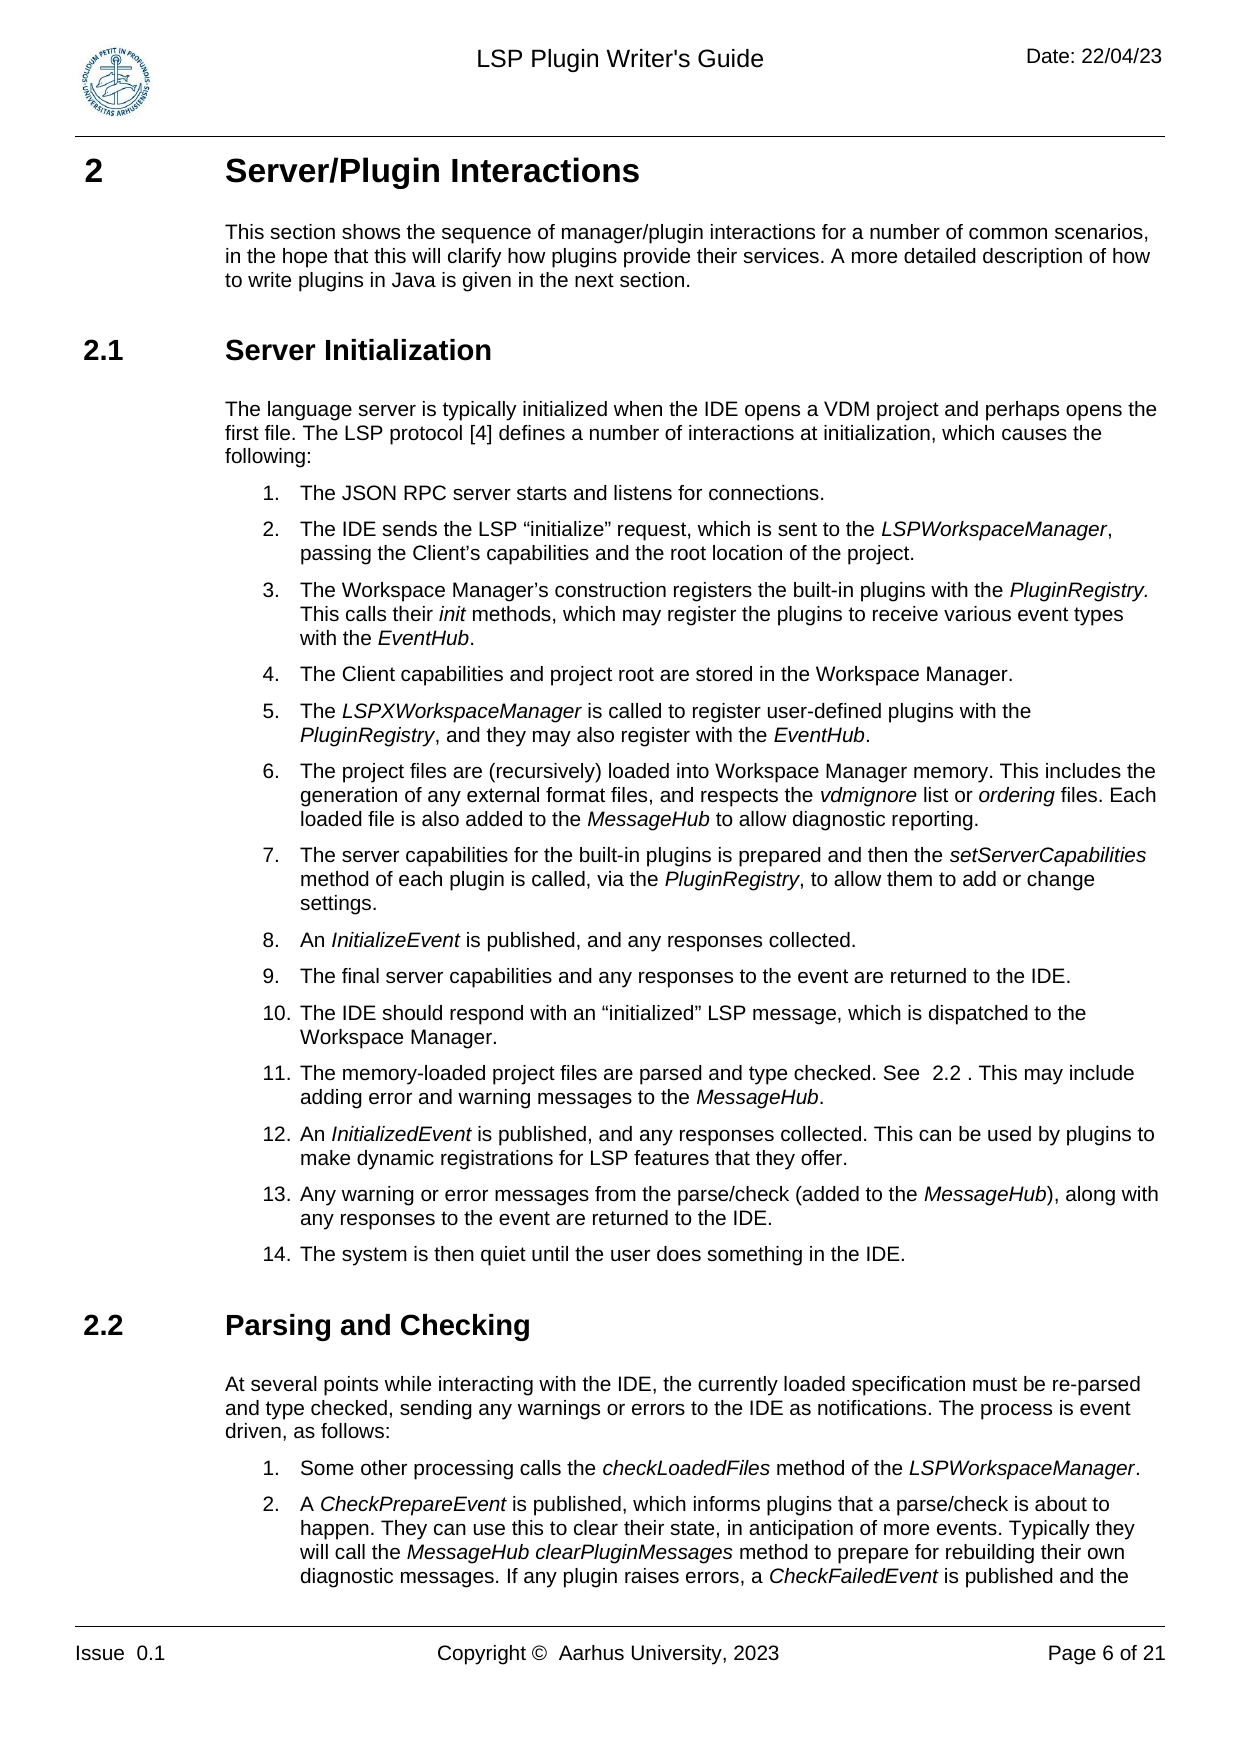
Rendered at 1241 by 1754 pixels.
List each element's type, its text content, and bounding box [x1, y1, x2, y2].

text This section shows the sequence of manager/plugin interactions for a number of common scenarios, in the hope that this will clarify how plugins provide their services. A more detailed description of how to write plugins in Java is given in the next section. [225, 220, 1165, 292]
list The Workspace Manager’s construction registers the built-in plugins with the PluginRegistry. This calls their init methods, which may register the plugins to receive various event types with the EventHub. [262, 578, 1165, 650]
list The IDE sends the LSP “initialize” request, which is sent to the LSPWorkspaceManager, passing the Client’s capabilities and the root location of the project. [262, 518, 1165, 566]
picture [78, 44, 153, 120]
list The IDE should respond with an “initialized” LSP message, which is dispatched to the Workspace Manager. [262, 1001, 1165, 1049]
list A CheckPrepareEvent is published, which informs plugins that a parse/check is about to happen. They can use this to clear their state, in anticipation of more events. Typically they will call the MessageHub clearPluginMessages method to prepare for rebuilding their own diagnostic messages. If any plugin raises errors, a CheckFailedEvent is published and the [262, 1493, 1165, 1588]
list The JSON RPC server starts and listens for connections. [262, 481, 1165, 505]
list The system is then quiet until the user does something in the IDE. [262, 1243, 1165, 1267]
list The Client capabilities and project root are stored in the Workspace Manager. [262, 662, 1165, 686]
list The LSPXWorkspaceManager is called to register user-defined plugins with the PluginRegistry, and they may also register with the EventHub. [262, 699, 1165, 747]
list An InitializeEvent is published, and any responses collected. [262, 928, 1165, 952]
text The language server is typically initialized when the IDE opens a VDM project and perhaps opens the first file. The LSP protocol [4] defines a number of interactions at initialization, which causes the following: [225, 397, 1165, 469]
subtitle Server/Plugin Interactions [75, 152, 1165, 190]
subtitle Server Initialization [75, 334, 1165, 367]
list The memory-loaded project files are parsed and type checked. See 2.2 . This may include adding error and warning messages to the MessageHub. [262, 1061, 1165, 1109]
text At several points while interacting with the IDE, the currently loaded specification must be re-parsed and type checked, sending any warnings or errors to the IDE as notifications. The process is event driven, as follows: [225, 1372, 1165, 1444]
list An InitializedEvent is published, and any responses collected. This can be used by plugins to make dynamic registrations for LSP features that they offer. [262, 1122, 1165, 1170]
list The server capabilities for the built-in plugins is prepared and then the setServerCapabilities method of each plugin is called, via the PluginRegistry, to allow them to add or change settings. [262, 844, 1165, 916]
list Any warning or error messages from the parse/check (added to the MessageHub), along with any responses to the event are returned to the IDE. [262, 1182, 1165, 1230]
subtitle Parsing and Checking [75, 1309, 1165, 1342]
list The project files are (recursively) loaded into Workspace Manager memory. This includes the generation of any external format files, and respects the vdmignore list or ordering files. Each loaded file is also added to the MessageHub to allow diagnostic reporting. [262, 759, 1165, 831]
list The final server capabilities and any responses to the event are returned to the IDE. [262, 964, 1165, 988]
list Some other processing calls the checkLoadedFiles method of the LSPWorkspaceManager. [262, 1456, 1165, 1480]
